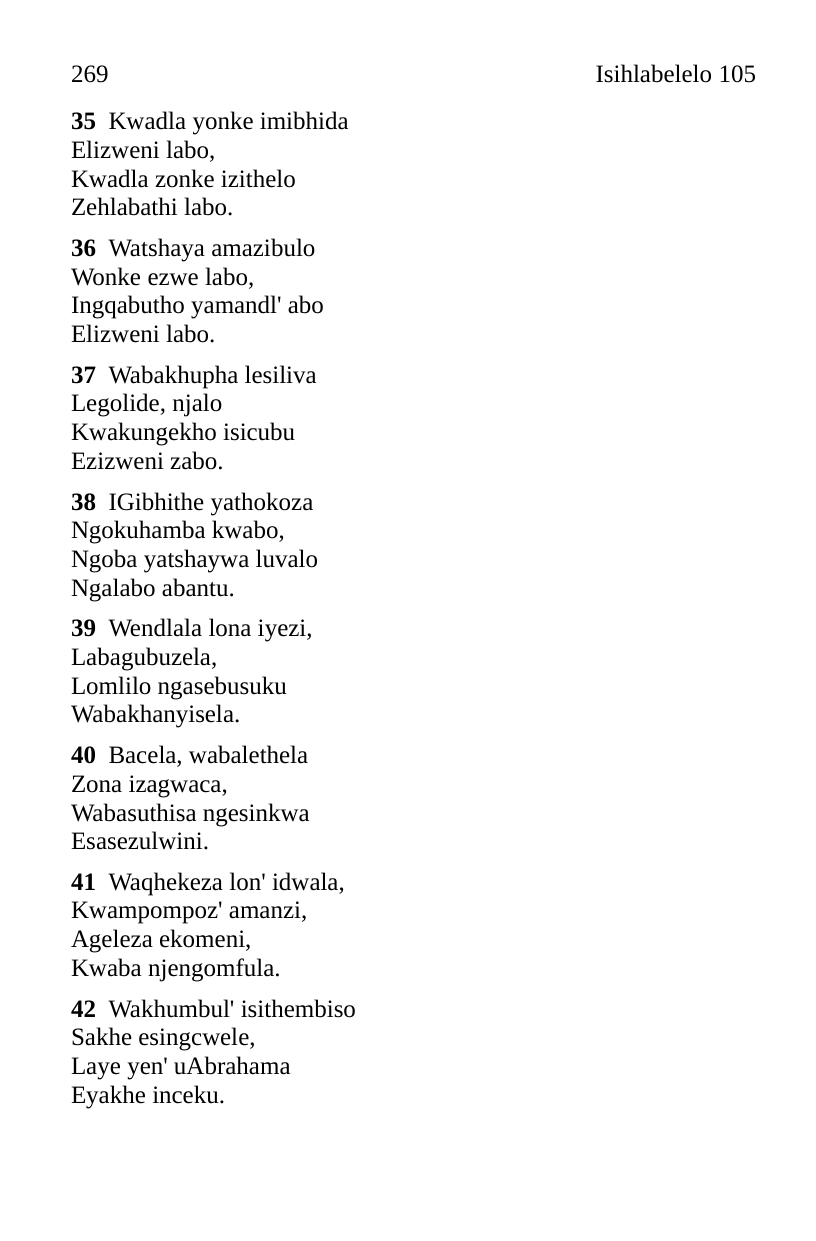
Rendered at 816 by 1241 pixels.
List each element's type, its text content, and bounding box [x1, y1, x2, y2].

text Esasezulwini. [71, 826, 756, 855]
text Ezizweni zabo. [71, 446, 756, 475]
text Kwakungekho isicubu [71, 417, 756, 446]
text Zehlabathi labo. [71, 192, 756, 221]
text 39 Wendlala lona iyezi, [71, 613, 756, 642]
text Wonke ezwe labo, [71, 262, 756, 291]
text 35 Kwadla yonke imibhida [71, 106, 756, 135]
text Ingqabutho yamandl' abo [71, 291, 756, 319]
text Labagubuzela, [71, 642, 756, 671]
text Sakhe esingcwele, [71, 1022, 756, 1051]
text Laye yen' uAbrahama [71, 1051, 756, 1080]
text Elizweni labo, [71, 135, 756, 164]
text 37 Wabakhupha lesiliva [71, 360, 756, 388]
text Ngalabo abantu. [71, 573, 756, 602]
text Legolide, njalo [71, 388, 756, 417]
text Ngoba yatshaywa luvalo [71, 544, 756, 573]
text Wabasuthisa ngesinkwa [71, 798, 756, 826]
text Eyakhe inceku. [71, 1080, 756, 1109]
text Elizweni labo. [71, 319, 756, 348]
text Zona izagwaca, [71, 769, 756, 798]
text Ageleza ekomeni, [71, 924, 756, 953]
text 36 Watshaya amazibulo [71, 233, 756, 262]
text 41 Waqhekeza lon' idwala, [71, 867, 756, 896]
text Kwaba njengomfula. [71, 953, 756, 982]
text Kwadla zonke izithelo [71, 164, 756, 192]
text Wabakhanyisela. [71, 699, 756, 728]
text 42 Wakhumbul' isithembiso [71, 994, 756, 1022]
text 40 Bacela, wabalethela [71, 740, 756, 769]
text 38 IGibhithe yathokoza [71, 487, 756, 515]
text Ngokuhamba kwabo, [71, 515, 756, 544]
text Lomlilo ngasebusuku [71, 671, 756, 699]
text Kwampompoz' amanzi, [71, 896, 756, 924]
